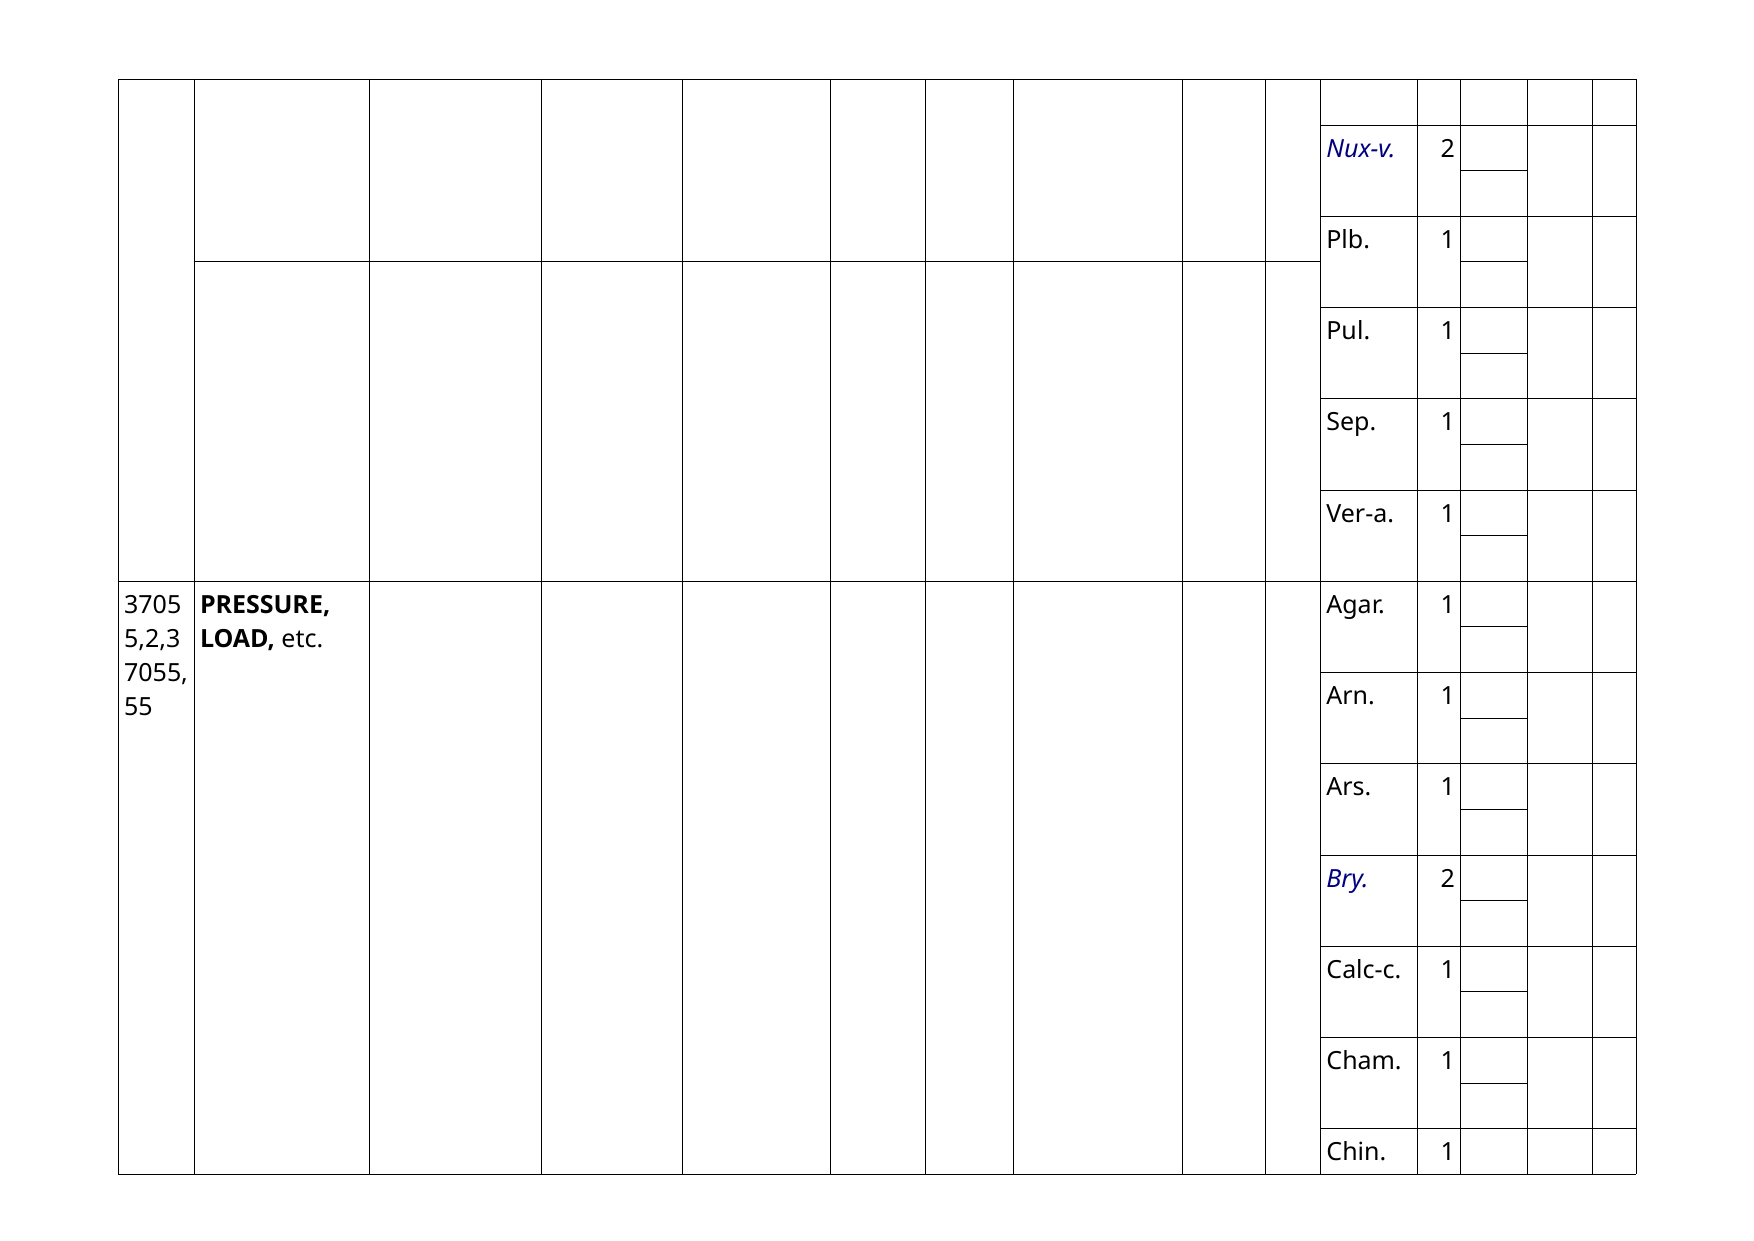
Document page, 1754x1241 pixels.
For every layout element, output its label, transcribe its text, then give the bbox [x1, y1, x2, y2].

table_cell [683, 80, 830, 261]
table_cell [1593, 491, 1636, 581]
table_cell [1014, 262, 1182, 581]
table_cell 1 [1418, 308, 1460, 398]
table_cell [1528, 764, 1592, 854]
table_cell [1461, 354, 1527, 398]
table_cell 1 [1418, 1038, 1460, 1128]
table_cell [1528, 582, 1592, 672]
table_cell [542, 80, 682, 261]
table_cell 1 [1418, 1129, 1460, 1174]
table_cell [1183, 262, 1265, 581]
table_cell [1528, 1038, 1592, 1128]
table_cell [370, 80, 541, 261]
table_cell [1461, 582, 1527, 626]
table_cell Sep. [1321, 399, 1417, 489]
table_cell [1593, 80, 1636, 124]
table_cell [119, 80, 194, 581]
table_cell 1 [1418, 947, 1460, 1037]
table_cell [1593, 126, 1636, 216]
table_cell [1528, 856, 1592, 946]
table_cell [1461, 1038, 1527, 1083]
table_cell [1461, 673, 1527, 718]
table_cell [1461, 1084, 1527, 1128]
table_cell [1461, 992, 1527, 1037]
table_cell [1593, 764, 1636, 854]
table_cell [1461, 399, 1527, 444]
table_cell [1461, 1129, 1527, 1174]
table_cell [1461, 901, 1527, 946]
table_cell Bry. [1321, 856, 1417, 946]
table_cell [1593, 673, 1636, 763]
table_cell [1461, 171, 1527, 216]
table_cell [1593, 308, 1636, 398]
table_cell Calc-c. [1321, 947, 1417, 1037]
table_cell [1461, 126, 1527, 170]
table_cell Ver-a. [1321, 491, 1417, 581]
table_cell [1461, 856, 1527, 900]
table_cell 1 [1418, 491, 1460, 581]
table_cell [1461, 947, 1527, 991]
table_cell [1461, 764, 1527, 809]
table_cell [195, 262, 369, 581]
table_cell 1 [1418, 399, 1460, 489]
table_cell [1418, 80, 1460, 124]
table_cell 1 [1418, 764, 1460, 854]
table_cell [1461, 262, 1527, 307]
table_cell [1528, 1129, 1592, 1174]
table_cell 37055,2,37055,55 [119, 582, 194, 1174]
table_cell Chin. [1321, 1129, 1417, 1174]
table_cell [1183, 80, 1265, 261]
table_cell [1461, 627, 1527, 672]
table_cell [1266, 262, 1320, 581]
table_cell [1461, 80, 1527, 124]
table_cell [1528, 673, 1592, 763]
table_cell [1461, 536, 1527, 581]
table_cell Pul. [1321, 308, 1417, 398]
table_cell [831, 80, 925, 261]
table_cell [1593, 582, 1636, 672]
table_cell [926, 80, 1013, 261]
table_cell [1593, 947, 1636, 1037]
table_cell Agar. [1321, 582, 1417, 672]
table_cell 1 [1418, 673, 1460, 763]
table_cell 2 [1418, 856, 1460, 946]
table_cell Cham. [1321, 1038, 1417, 1128]
table_cell 1 [1418, 582, 1460, 672]
table_cell [195, 80, 369, 261]
table_cell Plb. [1321, 217, 1417, 307]
table_cell [370, 262, 541, 581]
table_cell [542, 262, 682, 581]
table_cell [1528, 947, 1592, 1037]
table_cell Arn. [1321, 673, 1417, 763]
table_cell [1266, 582, 1320, 1174]
table_cell [1014, 582, 1182, 1174]
table_cell [926, 262, 1013, 581]
table_cell [542, 582, 682, 1174]
table_cell [831, 582, 925, 1174]
table_cell [1528, 399, 1592, 489]
table_cell [1593, 1129, 1636, 1174]
table_cell [683, 582, 830, 1174]
table_cell [1461, 308, 1527, 353]
table_cell [1461, 445, 1527, 489]
table_cell [1461, 810, 1527, 854]
table_cell [1593, 399, 1636, 489]
table_cell [1528, 126, 1592, 216]
table_cell [370, 582, 541, 1174]
table_cell [1461, 719, 1527, 763]
table_cell [1528, 217, 1592, 307]
table_cell [926, 582, 1013, 1174]
table_cell 2 [1418, 126, 1460, 216]
table_cell [1461, 491, 1527, 535]
table_cell [1593, 217, 1636, 307]
table_cell [1183, 582, 1265, 1174]
table_cell [831, 262, 925, 581]
table_cell pressure, load, etc. [195, 582, 369, 1174]
table_cell [1593, 1038, 1636, 1128]
table_cell [1461, 217, 1527, 261]
table_cell [1321, 80, 1417, 124]
table_cell [1528, 491, 1592, 581]
table_cell [683, 262, 830, 581]
table_cell 1 [1418, 217, 1460, 307]
table_cell [1528, 308, 1592, 398]
table_cell [1593, 856, 1636, 946]
table_cell [1266, 80, 1320, 261]
table_cell [1528, 80, 1592, 124]
table_cell [1014, 80, 1182, 261]
table_cell Ars. [1321, 764, 1417, 854]
table_cell Nux-v. [1321, 126, 1417, 216]
